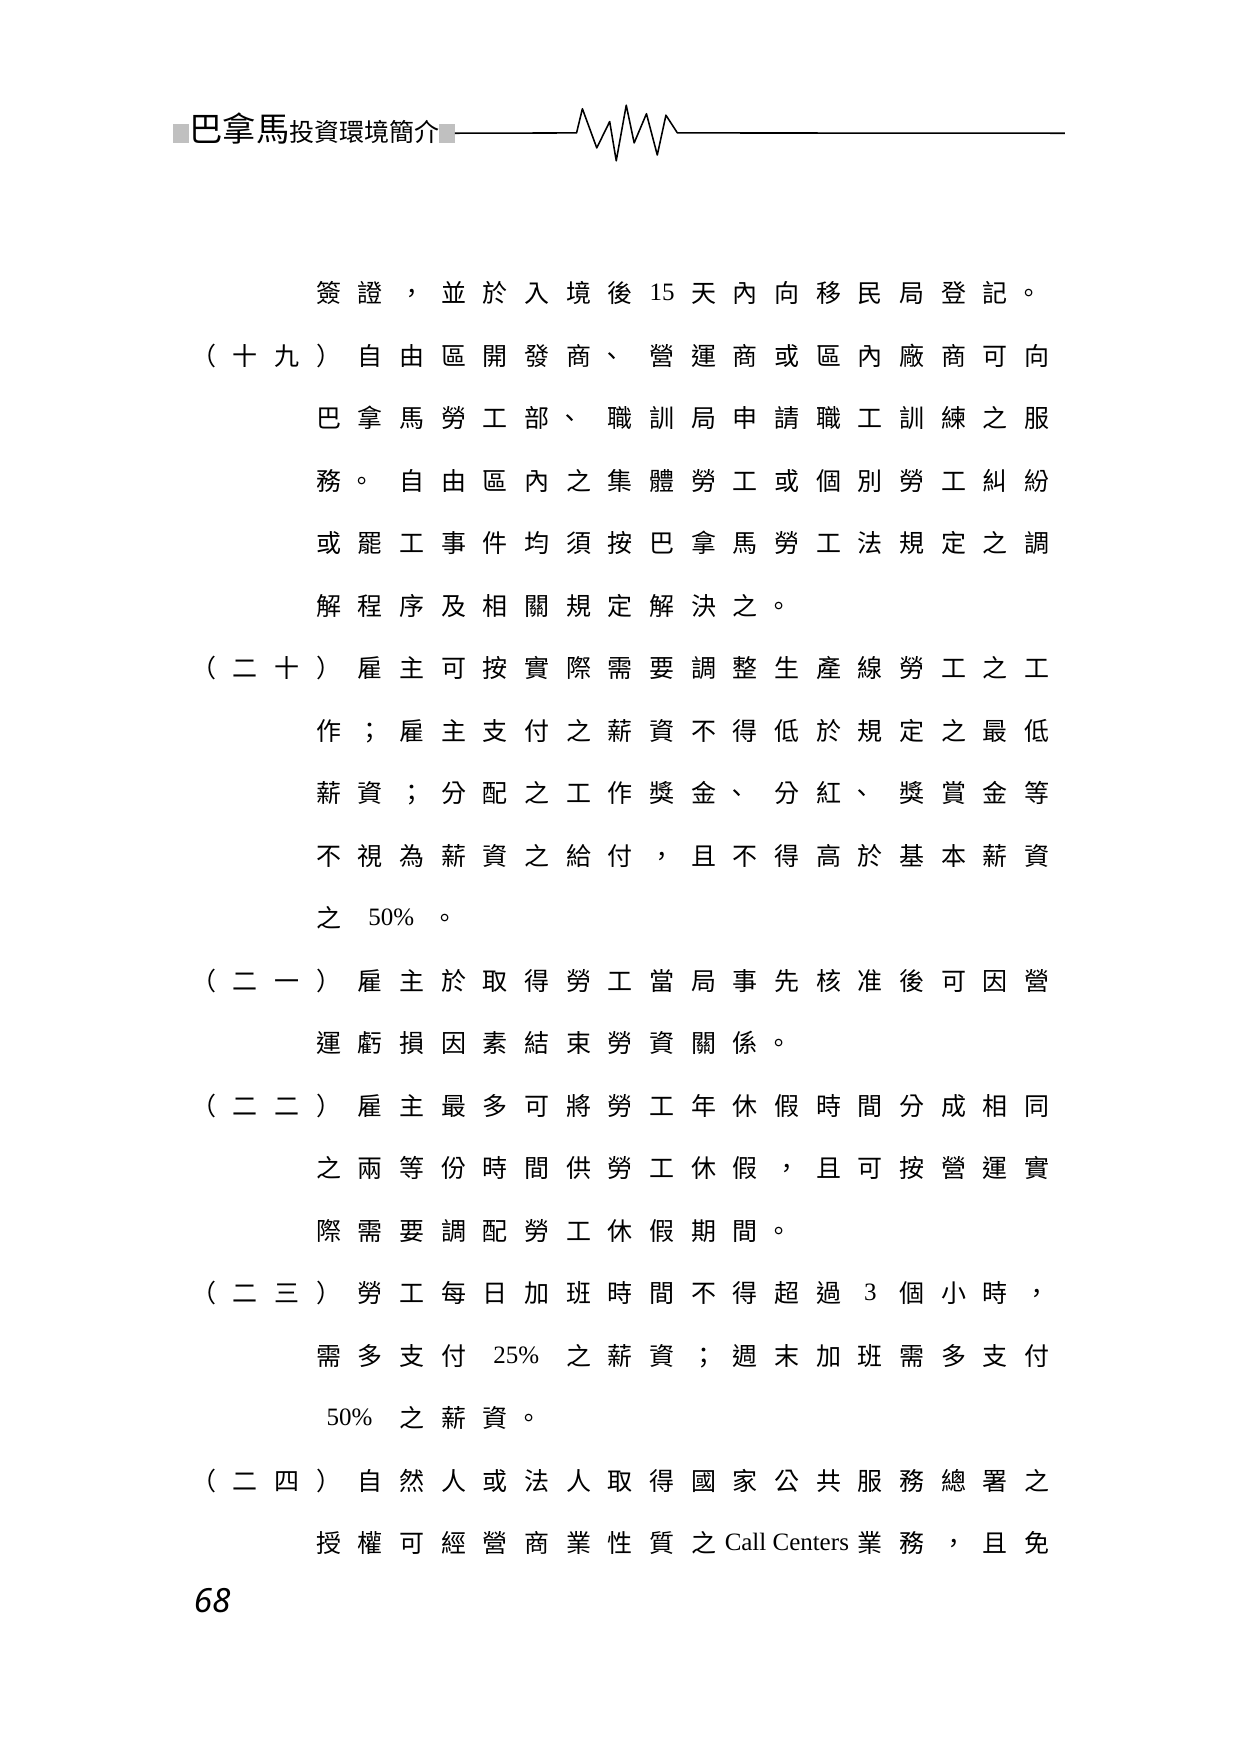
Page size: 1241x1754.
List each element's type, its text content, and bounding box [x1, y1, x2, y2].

text （二一）雇主於取得勞工當局事先核准後可因營運虧損因素結束勞資關係。 [183, 938, 1058, 1063]
text （二十）雇主可按實際需要調整生產線勞工之工作；雇主支付之薪資不得低於規定之最低薪資；分配之工作獎金、分紅、獎賞金等不視為薪資之給付，且不得高於基本薪資之50%。 [183, 625, 1058, 938]
text 簽證，並於入境後15天內向移民局登記。 [183, 250, 1058, 313]
text （二四）自然人或法人取得國家公共服務總署之授權可經營商業性質之Call Centers業務，且免 [183, 1438, 1058, 1563]
text （十九）自由區開發商、營運商或區內廠商可向巴拿馬勞工部、職訓局申請職工訓練之服務。自由區內之集體勞工或個別勞工糾紛或罷工事件均須按巴拿馬勞工法規定之調解程序及相關規定解決之。 [183, 313, 1058, 625]
text （二三）勞工每日加班時間不得超過3個小時，需多支付25%之薪資；週末加班需多支付50%之薪資。 [183, 1250, 1058, 1438]
text （二二）雇主最多可將勞工年休假時間分成相同之兩等份時間供勞工休假，且可按營運實際需要調配勞工休假期間。 [183, 1063, 1058, 1250]
